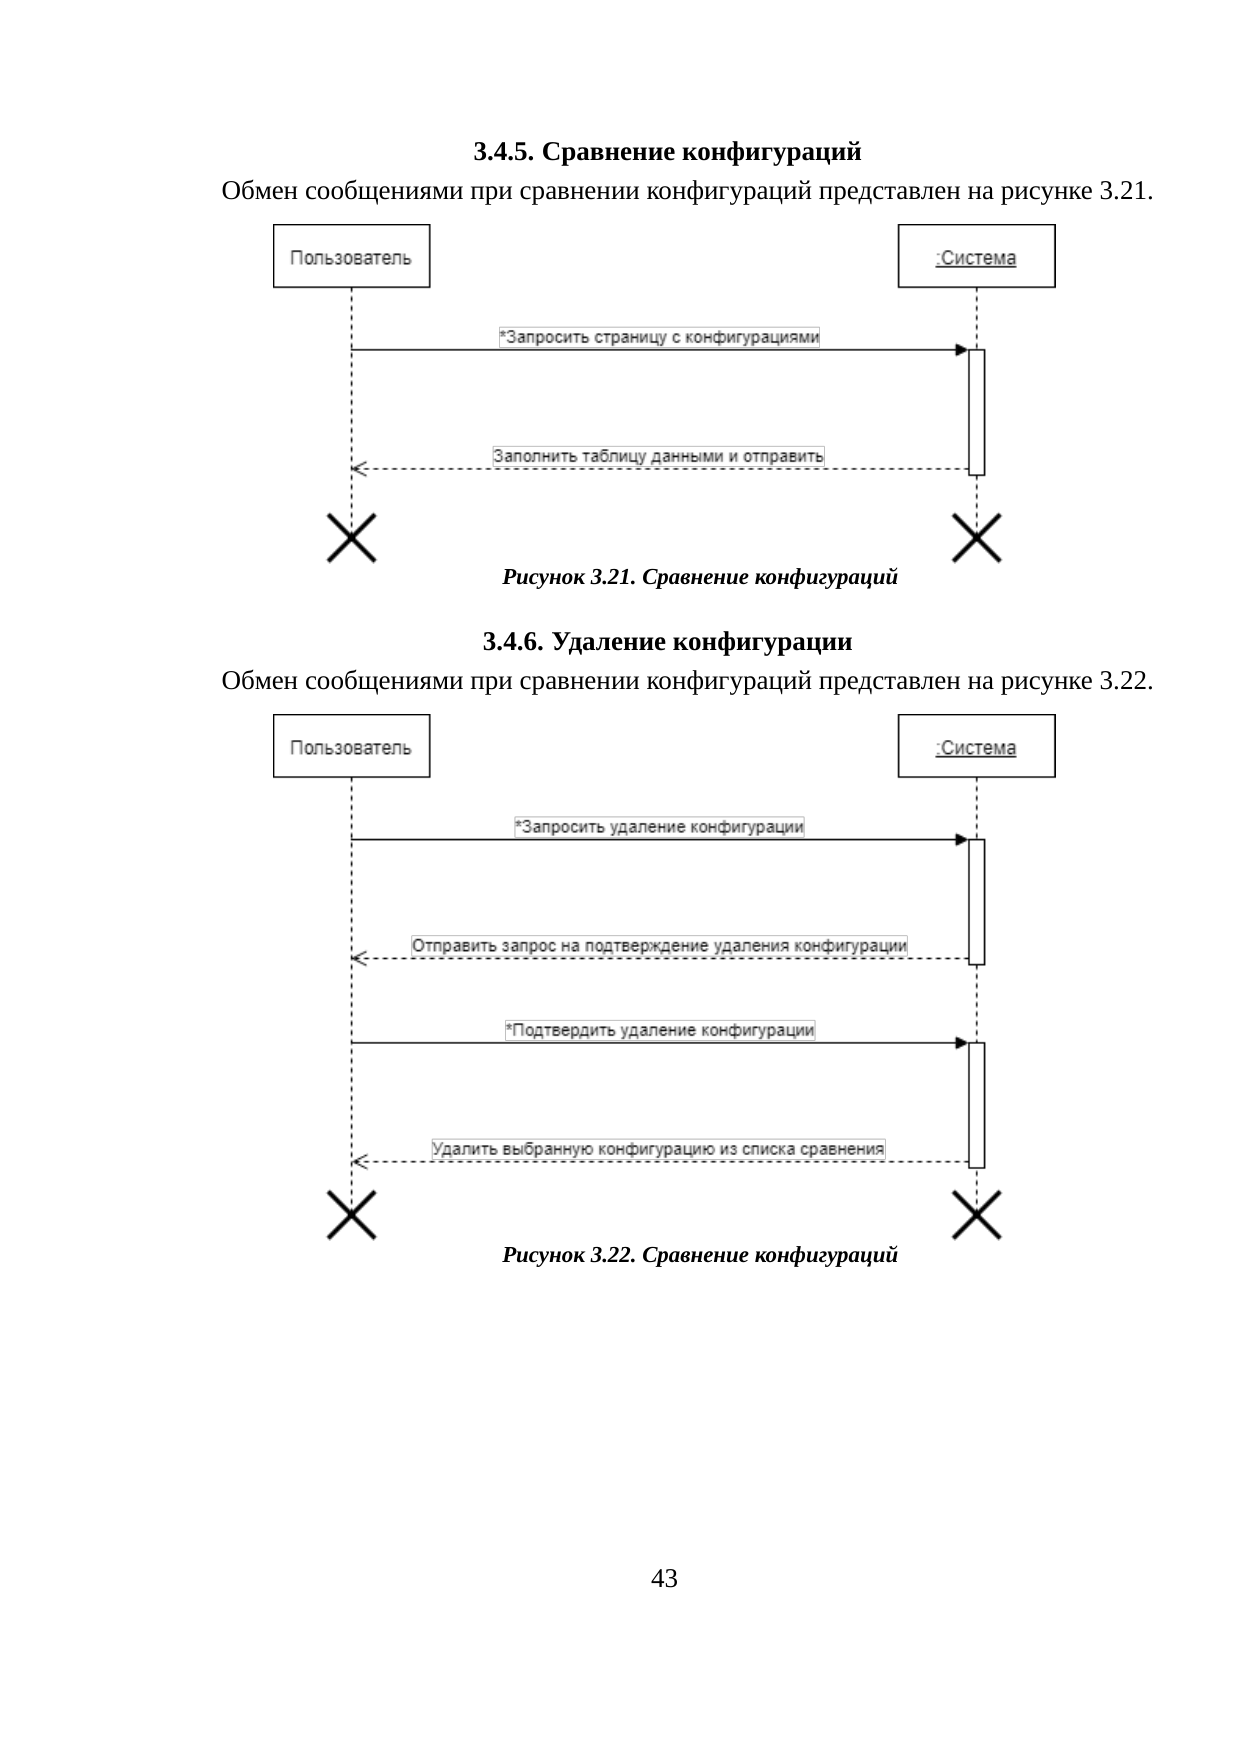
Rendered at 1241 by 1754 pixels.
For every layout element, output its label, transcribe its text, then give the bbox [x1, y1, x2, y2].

subtitle Удаление конфигурации [148, 625, 1181, 656]
text Обмен сообщениями при сравнении конфигураций представлен на рисунке 3.22. [148, 664, 1181, 695]
text Рисунок 3.21. Сравнение конфигураций [148, 564, 1181, 590]
text Обмен сообщениями при сравнении конфигураций представлен на рисунке 3.21. [148, 174, 1181, 205]
picture [273, 224, 1056, 564]
subtitle Сравнение конфигураций [148, 135, 1181, 166]
picture [273, 714, 1056, 1241]
text Рисунок 3.22. Сравнение конфигураций [148, 1241, 1181, 1267]
